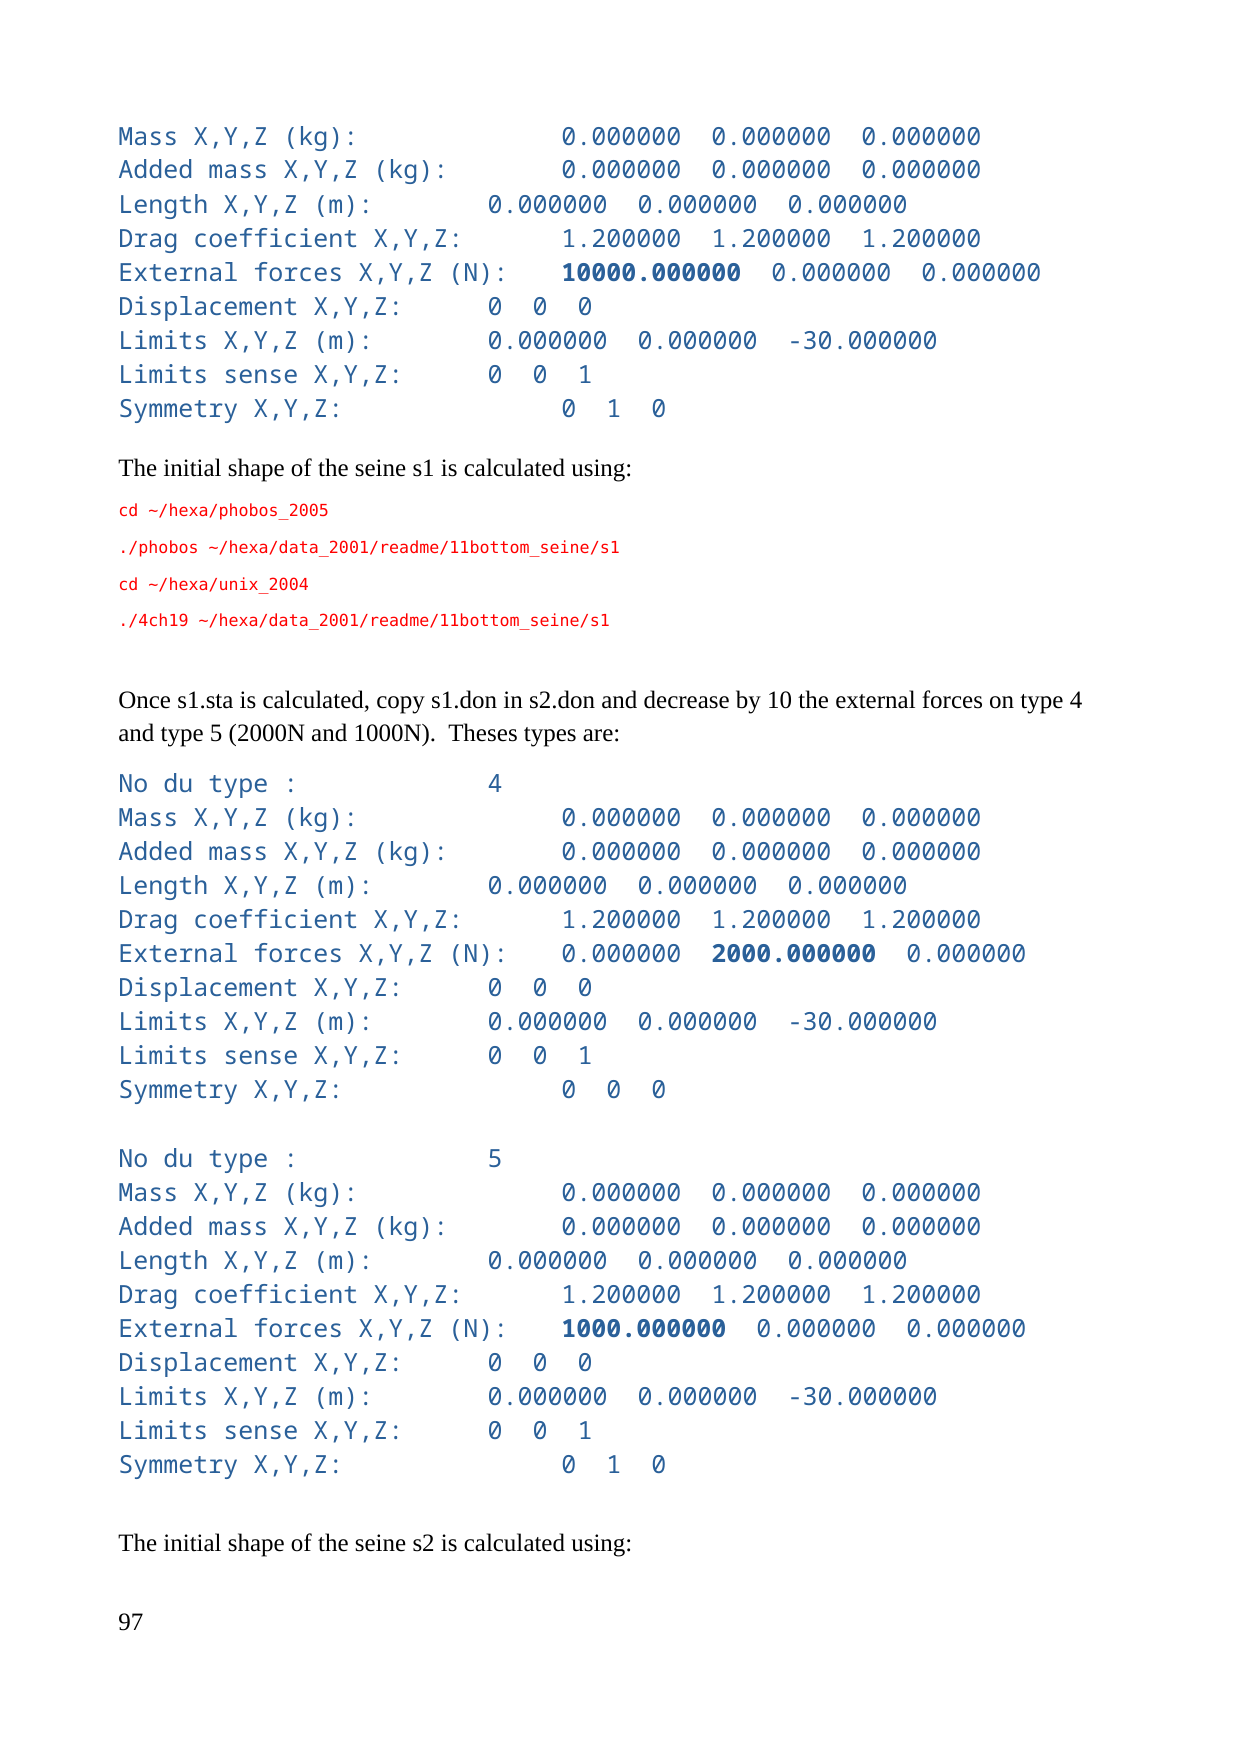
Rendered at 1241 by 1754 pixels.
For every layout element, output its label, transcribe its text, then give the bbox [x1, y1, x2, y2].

text Once s1.sta is calculated, copy s1.don in s2.don and decrease by 10 the external forces on type 4 and type 5 (2000N and 1000N). Theses types are: [118, 685, 1122, 747]
text Length X,Y,Z (m): 0.000000 0.000000 0.000000 [118, 1242, 1122, 1276]
text Added mass X,Y,Z (kg): 0.000000 0.000000 0.000000 [118, 152, 1122, 186]
text Limits sense X,Y,Z: 0 0 1 [118, 1038, 1122, 1072]
text Length X,Y,Z (m): 0.000000 0.000000 0.000000 [118, 868, 1122, 902]
text No du type : 5 [118, 1140, 1122, 1174]
text Symmetry X,Y,Z: 0 1 0 [118, 391, 1122, 425]
text ./phobos ~/hexa/data_2001/readme/11bottom_seine/s1 [118, 538, 1122, 557]
text Limits sense X,Y,Z: 0 0 1 [118, 1413, 1122, 1447]
text Added mass X,Y,Z (kg): 0.000000 0.000000 0.000000 [118, 1208, 1122, 1242]
text Mass X,Y,Z (kg): 0.000000 0.000000 0.000000 [118, 1174, 1122, 1208]
text Displacement X,Y,Z: 0 0 0 [118, 1344, 1122, 1379]
text cd ~/hexa/phobos_2005 [118, 501, 1122, 520]
text Added mass X,Y,Z (kg): 0.000000 0.000000 0.000000 [118, 834, 1122, 868]
text Drag coefficient X,Y,Z: 1.200000 1.200000 1.200000 [118, 902, 1122, 936]
text Drag coefficient X,Y,Z: 1.200000 1.200000 1.200000 [118, 1276, 1122, 1311]
text Limits sense X,Y,Z: 0 0 1 [118, 357, 1122, 391]
text Symmetry X,Y,Z: 0 1 0 [118, 1447, 1122, 1481]
text ./4ch19 ~/hexa/data_2001/readme/11bottom_seine/s1 [118, 611, 1122, 631]
text External forces X,Y,Z (N): 10000.000000 0.000000 0.000000 [118, 254, 1122, 288]
text Symmetry X,Y,Z: 0 0 0 [118, 1072, 1122, 1106]
text Limits X,Y,Z (m): 0.000000 0.000000 -30.000000 [118, 1379, 1122, 1413]
text Limits X,Y,Z (m): 0.000000 0.000000 -30.000000 [118, 322, 1122, 357]
text Mass X,Y,Z (kg): 0.000000 0.000000 0.000000 [118, 118, 1122, 152]
text Limits X,Y,Z (m): 0.000000 0.000000 -30.000000 [118, 1004, 1122, 1038]
text External forces X,Y,Z (N): 1000.000000 0.000000 0.000000 [118, 1311, 1122, 1344]
text Mass X,Y,Z (kg): 0.000000 0.000000 0.000000 [118, 799, 1122, 834]
text Displacement X,Y,Z: 0 0 0 [118, 288, 1122, 322]
text Length X,Y,Z (m): 0.000000 0.000000 0.000000 [118, 186, 1122, 220]
text cd ~/hexa/unix_2004 [118, 574, 1122, 594]
text The initial shape of the seine s2 is calculated using: [118, 1528, 1122, 1557]
text Drag coefficient X,Y,Z: 1.200000 1.200000 1.200000 [118, 220, 1122, 254]
text The initial shape of the seine s1 is calculated using: [118, 453, 1122, 482]
text Displacement X,Y,Z: 0 0 0 [118, 970, 1122, 1004]
text No du type : 4 [118, 766, 1122, 799]
text External forces X,Y,Z (N): 0.000000 2000.000000 0.000000 [118, 936, 1122, 970]
